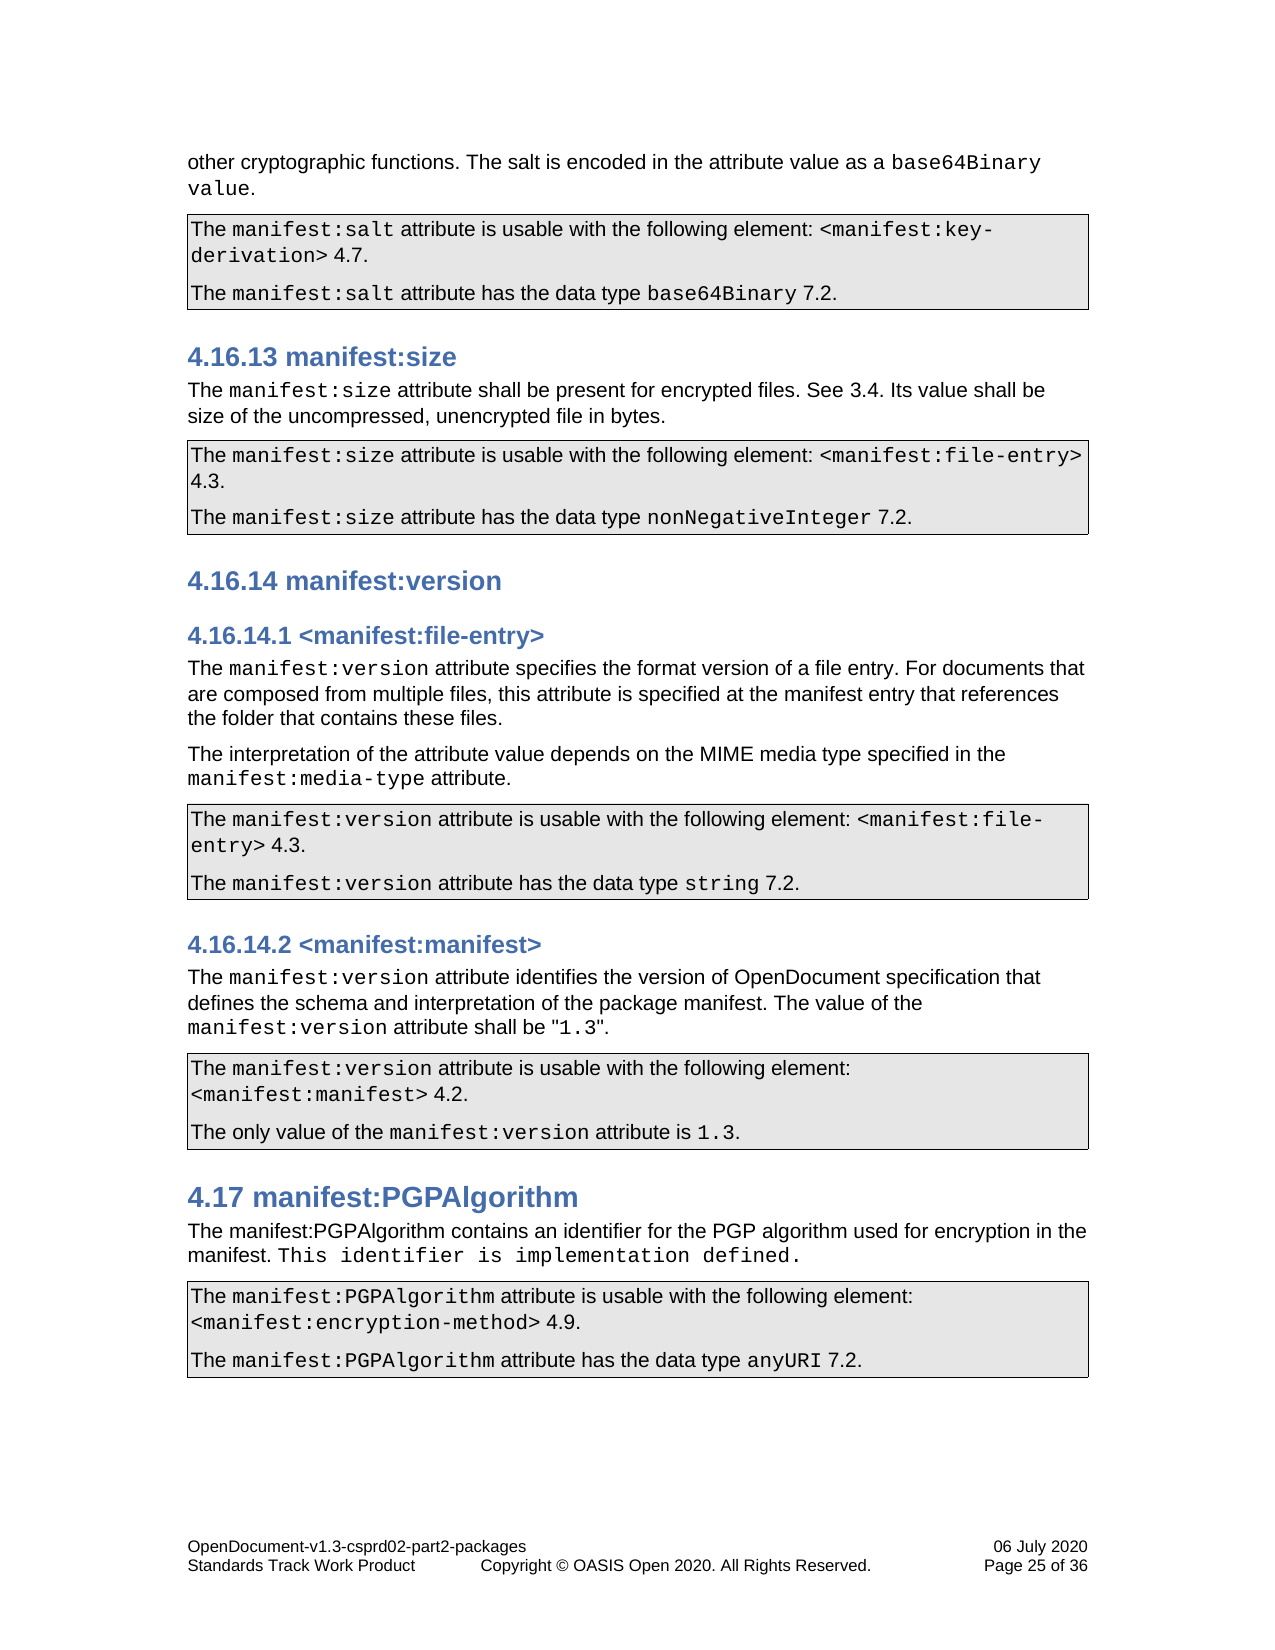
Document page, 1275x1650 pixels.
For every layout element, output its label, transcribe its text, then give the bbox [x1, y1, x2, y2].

list The manifest:version attribute has the data type string 7.2. [188, 867, 1088, 899]
list The manifest:size attribute is usable with the following element: <manifest:file-entry> 4.3. [188, 441, 1088, 493]
list The manifest:salt attribute has the data type base64Binary 7.2. [188, 277, 1088, 309]
subtitle <manifest:manifest> [187, 930, 1088, 959]
text The manifest:version attribute specifies the format version of a file entry. For documents that are composed from multiple files, this attribute is specified at the manifest entry that references the folder that contains these files. [187, 656, 1088, 729]
list The manifest:salt attribute is usable with the following element: <manifest:key-derivation> 4.7. [188, 215, 1088, 268]
list The manifest:version attribute is usable with the following element: <manifest:file-entry> 4.3. [188, 805, 1088, 858]
subtitle <manifest:file-entry> [187, 621, 1088, 650]
list The only value of the manifest:version attribute is 1.3. [188, 1117, 1088, 1149]
subtitle manifest:PGPAlgorithm [187, 1180, 1088, 1213]
text other cryptographic functions. The salt is encoded in the attribute value as a base64Binary value. [187, 150, 1088, 202]
subtitle manifest:size [187, 341, 1088, 372]
text The interpretation of the attribute value depends on the MIME media type specified in the manifest:media-type attribute. [187, 742, 1088, 791]
text The manifest:version attribute identifies the version of OpenDocument specification that defines the schema and interpretation of the package manifest. The value of the manifest:version attribute shall be "1.3". [187, 965, 1088, 1041]
subtitle manifest:version [187, 565, 1088, 596]
list The manifest:version attribute is usable with the following element: <manifest:manifest> 4.2. [188, 1054, 1088, 1108]
list The manifest:size attribute has the data type nonNegativeInteger 7.2. [188, 502, 1088, 534]
text The manifest:PGPAlgorithm contains an identifier for the PGP algorithm used for encryption in the manifest. This identifier is implementation defined. [187, 1219, 1088, 1269]
text The manifest:size attribute shall be present for encrypted files. See 3.4. Its value shall be size of the uncompressed, unencrypted file in bytes. [187, 378, 1088, 428]
list The manifest:PGPAlgorithm attribute has the data type anyURI 7.2. [188, 1345, 1088, 1377]
list The manifest:PGPAlgorithm attribute is usable with the following element: <manifest:encryption-method> 4.9. [188, 1282, 1088, 1336]
